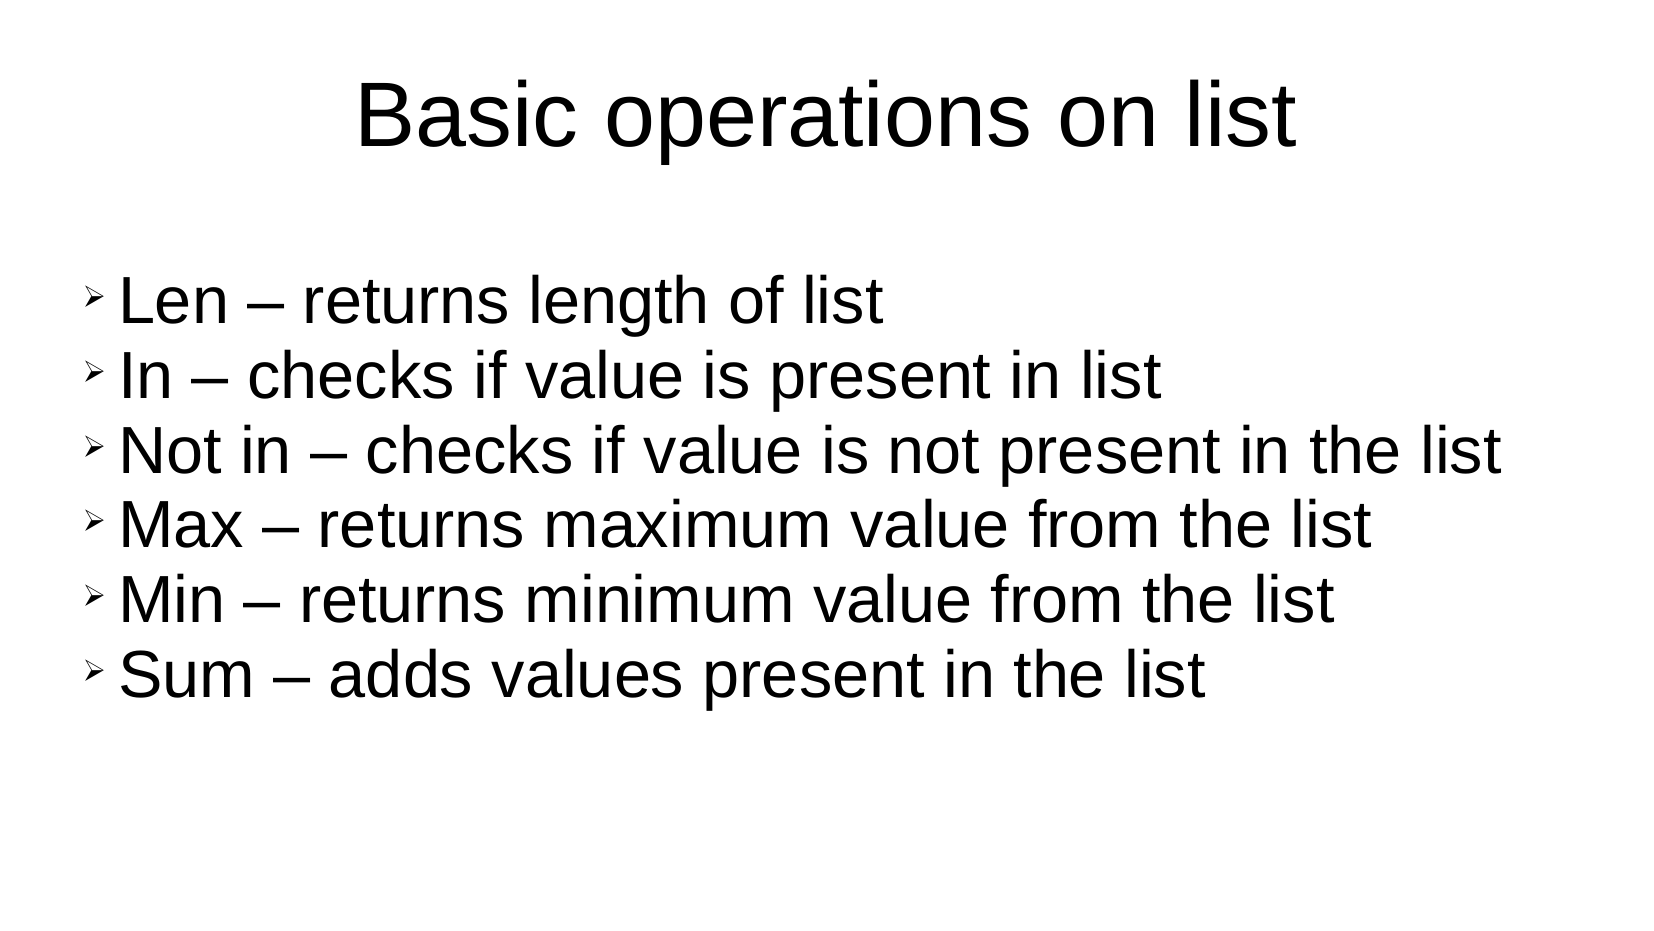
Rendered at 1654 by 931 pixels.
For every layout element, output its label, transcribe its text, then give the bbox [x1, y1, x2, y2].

title Basic operations on list [82, 37, 1571, 193]
subtitle Len – returns length of list In – checks if value is present in list Not in – checks if value is not present in the list Max – returns maximum value from the list Min – returns minimum value from the list Sum – adds values present in the list [82, 217, 1571, 758]
